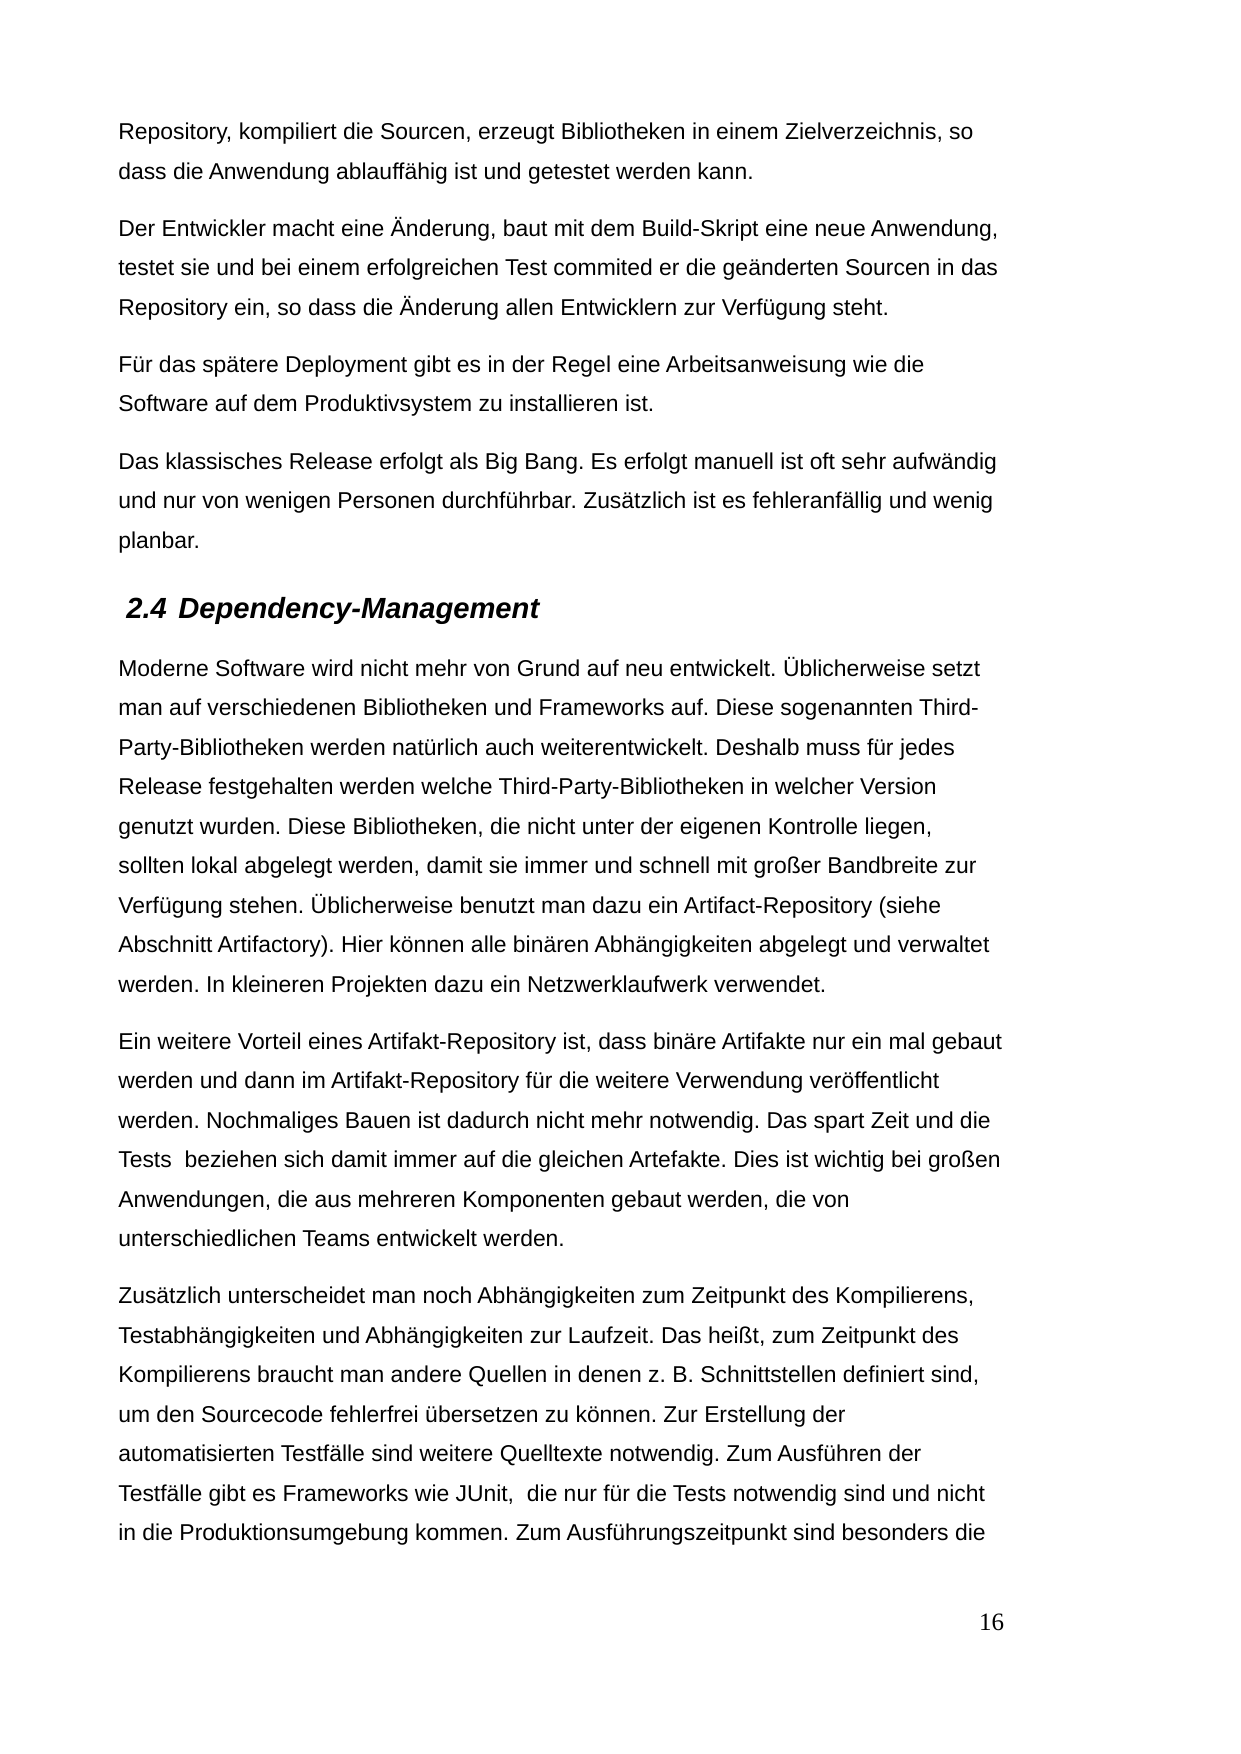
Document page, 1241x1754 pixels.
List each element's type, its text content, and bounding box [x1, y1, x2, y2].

text Zusätzlich unterscheidet man noch Abhängigkeiten zum Zeitpunkt des Kompilierens, Testabhängigkeiten und Abhängigkeiten zur Laufzeit. Das heißt, zum Zeitpunkt des Kompilierens braucht man andere Quellen in denen z. B. Schnittstellen definiert sind, um den Sourcecode fehlerfrei übersetzen zu können. Zur Erstellung der automatisierten Testfälle sind weitere Quelltexte notwendig. Zum Ausführen der Testfälle gibt es Frameworks wie JUnit, die nur für die Tests notwendig sind und nicht in die Produktionsumgebung kommen. Zum Ausführungszeitpunkt sind besonders die [118, 1282, 1004, 1546]
text Der Entwickler macht eine Änderung, baut mit dem Build-Skript eine neue Anwendung, testet sie und bei einem erfolgreichen Test commited er die geänderten Sourcen in das Repository ein, so dass die Änderung allen Entwicklern zur Verfügung steht. [118, 215, 1004, 320]
text Das klassisches Release erfolgt als Big Bang. Es erfolgt manuell ist oft sehr aufwändig und nur von wenigen Personen durchführbar. Zusätzlich ist es fehleranfällig und wenig planbar. [118, 448, 1004, 553]
subtitle Dependency-Management [118, 591, 1004, 624]
text Moderne Software wird nicht mehr von Grund auf neu entwickelt. Üblicherweise setzt man auf verschiedenen Bibliotheken und Frameworks auf. Diese sogenannten Third-Party-Bibliotheken werden natürlich auch weiterentwickelt. Deshalb muss für jedes Release festgehalten werden welche Third-Party-Bibliotheken in welcher Version genutzt wurden. Diese Bibliotheken, die nicht unter der eigenen Kontrolle liegen, sollten lokal abgelegt werden, damit sie immer und schnell mit großer Bandbreite zur Verfügung stehen. Üblicherweise benutzt man dazu ein Artifact-Repository (siehe Abschnitt Artifactory). Hier können alle binären Abhängigkeiten abgelegt und verwaltet werden. In kleineren Projekten dazu ein Netzwerklaufwerk verwendet. [118, 655, 1004, 997]
text Für das spätere Deployment gibt es in der Regel eine Arbeitsanweisung wie die Software auf dem Produktivsystem zu installieren ist. [118, 351, 1004, 417]
text Ein weitere Vorteil eines Artifakt-Repository ist, dass binäre Artifakte nur ein mal gebaut werden und dann im Artifakt-Repository für die weitere Verwendung veröffentlicht werden. Nochmaliges Bauen ist dadurch nicht mehr notwendig. Das spart Zeit und die Tests beziehen sich damit immer auf die gleichen Artefakte. Dies ist wichtig bei großen Anwendungen, die aus mehreren Komponenten gebaut werden, die von unterschiedlichen Teams entwickelt werden. [118, 1028, 1004, 1252]
text Repository, kompiliert die Sourcen, erzeugt Bibliotheken in einem Zielverzeichnis, so dass die Anwendung ablauffähig ist und getestet werden kann. [118, 118, 1004, 184]
